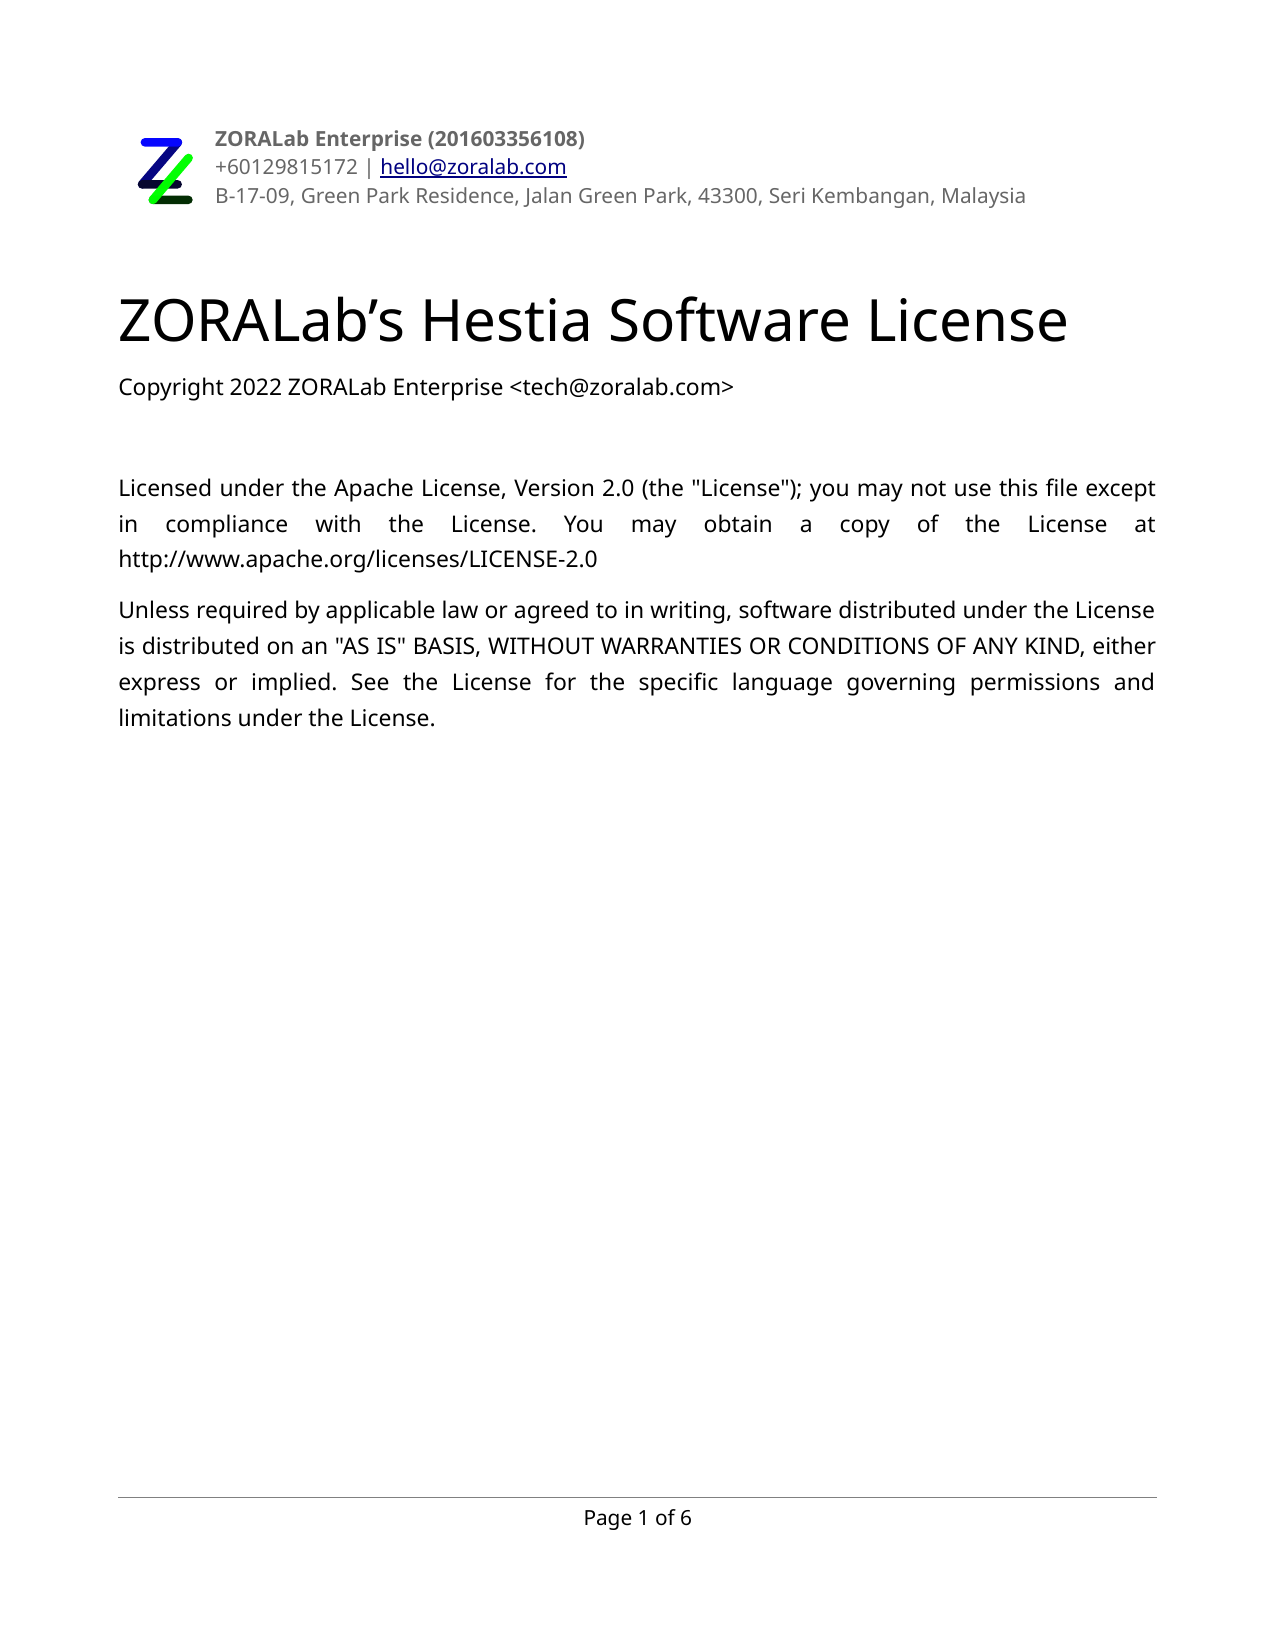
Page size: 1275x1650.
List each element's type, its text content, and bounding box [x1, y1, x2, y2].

title ZORALab’s Hestia Software License [118, 278, 1157, 358]
text Licensed under the Apache License, Version 2.0 (the "License"); you may not use this file except in compliance with the License. You may obtain a copy of the License at http://www.apache.org/licenses/LICENSE-2.0 [118, 472, 1157, 575]
text Copyright 2022 ZORALab Enterprise <tech@zoralab.com> [118, 371, 1157, 402]
text Unless required by applicable law or agreed to in writing, software distributed under the License is distributed on an "AS IS" BASIS, WITHOUT WARRANTIES OR CONDITIONS OF ANY KIND, either express or implied. See the License for the specific language governing permissions and limitations under the License. [118, 594, 1157, 733]
